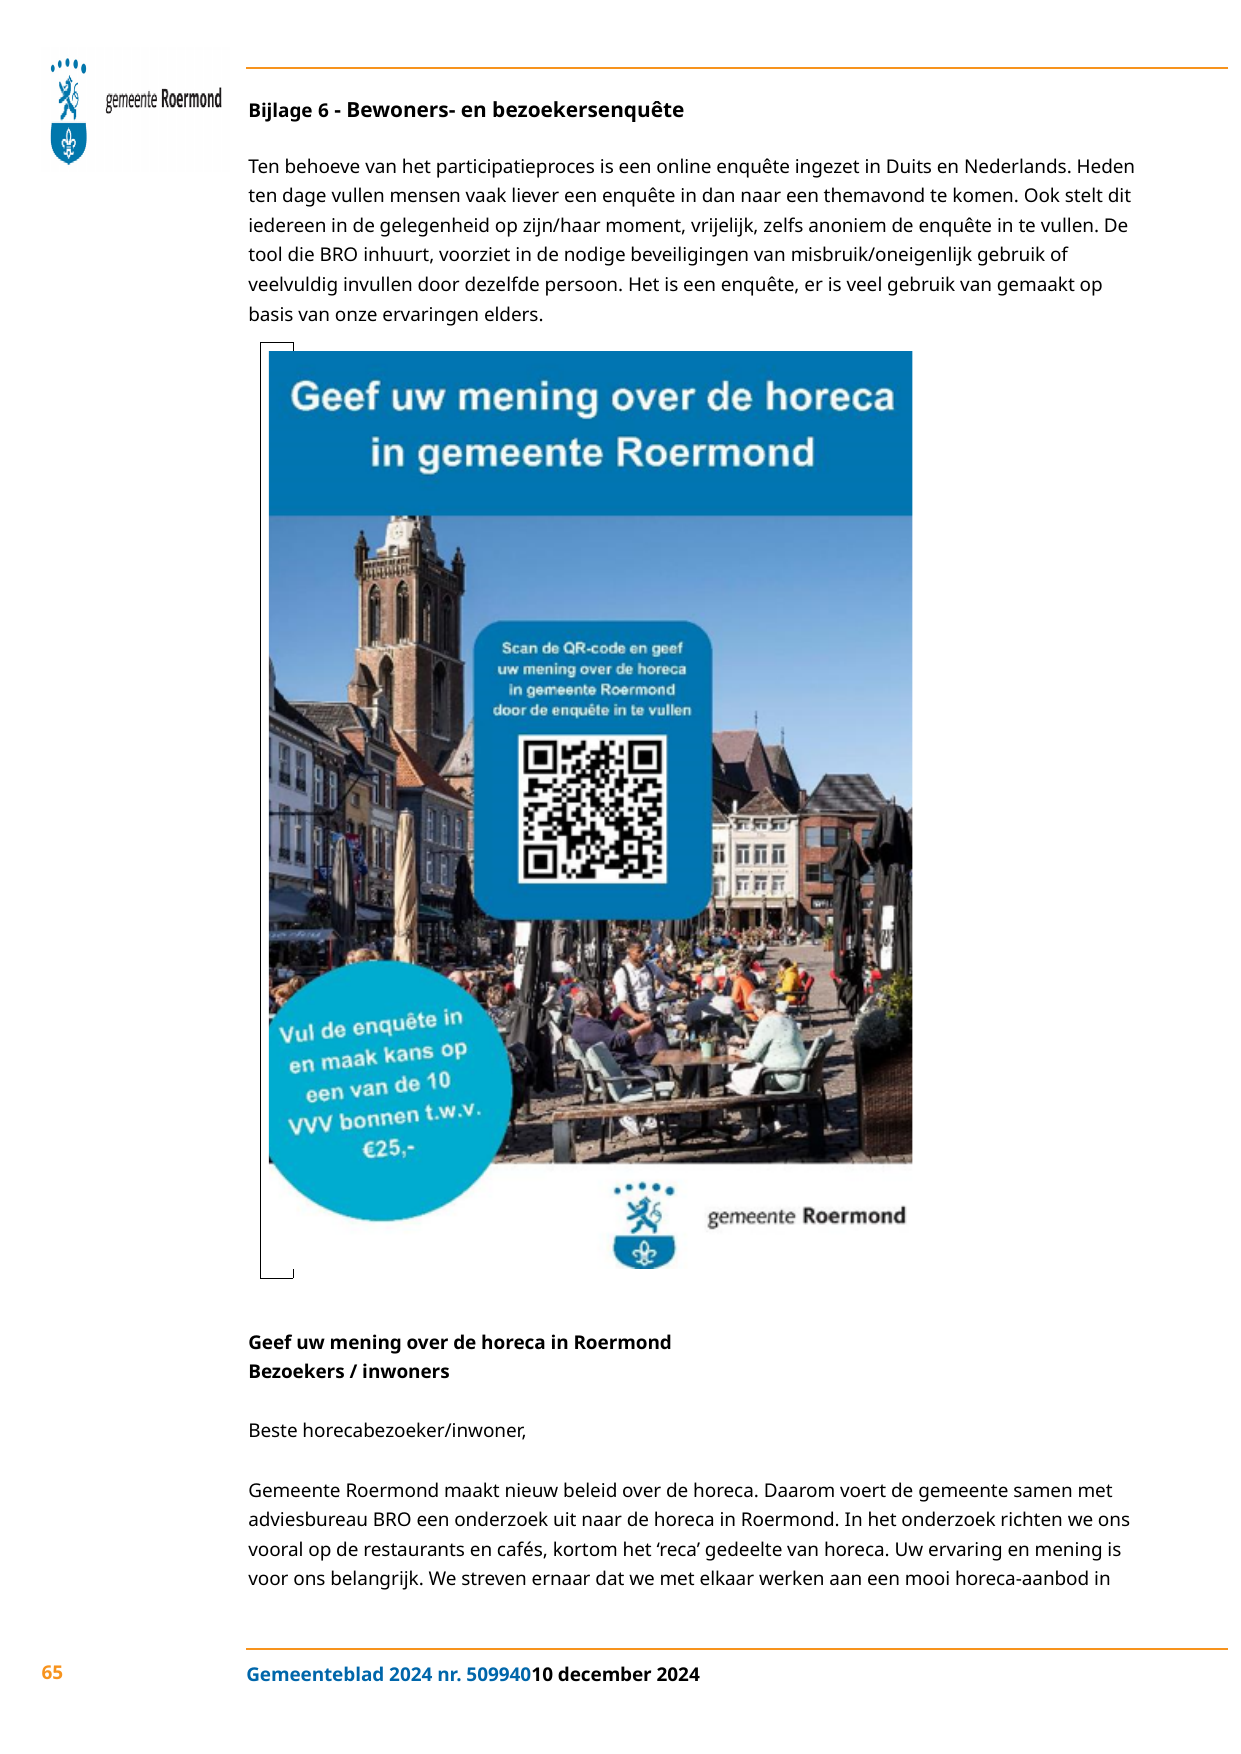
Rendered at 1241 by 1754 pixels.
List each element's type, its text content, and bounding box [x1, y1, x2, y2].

picture [289, 380, 383, 418]
picture [268, 513, 913, 1269]
picture [607, 383, 696, 415]
picture [41, 47, 231, 172]
picture [632, 1240, 658, 1269]
picture [767, 366, 897, 414]
picture [458, 380, 600, 419]
text Beste horecabezoeker/inwoner, [248, 1418, 1152, 1443]
text Ten behoeve van het participatieproces is een online enquête ingezet in Duits en Nederlands. Heden ten dage vullen mensen vaak liever een enquête in dan naar een themavond te komen. Ook stelt dit iedereen in de gelegenheid op zijn/haar moment, vrijelijk, zelfs anoniem de enquête in te vullen. De tool die BRO inhuurt, voorziet in de nodige beveiligingen van misbruik/oneigenlijk gebruik of veelvuldig invullen door dezelfde persoon. Het is een enquête, er is veel gebruik van gemaakt op basis van onze ervaringen elders. [248, 153, 1152, 327]
picture [704, 380, 752, 416]
text Gemeente Roermond maakt nieuw beleid over de horeca. Daarom voert de gemeente samen met adviesbureau BRO een onderzoek uit naar de horeca in Roermond. In het onderzoek richten we ons vooral op de restaurants en cafés, kortom het ‘reca’ gedeelte van horeca. Uw ervaring en mening is voor ons belangrijk. We streven ernaar dat we met elkaar werken aan een mooi horeca-aanbod in [248, 1477, 1152, 1591]
picture [417, 435, 604, 474]
picture [367, 436, 415, 472]
text Bijlage 6 - Bewoners- en bezoekersenquête [248, 95, 1152, 123]
picture [615, 436, 820, 472]
text Bezoekers / inwoners [248, 1358, 1152, 1384]
text Geef uw mening over de horeca in Roermond [248, 1329, 1152, 1354]
picture [389, 386, 449, 418]
